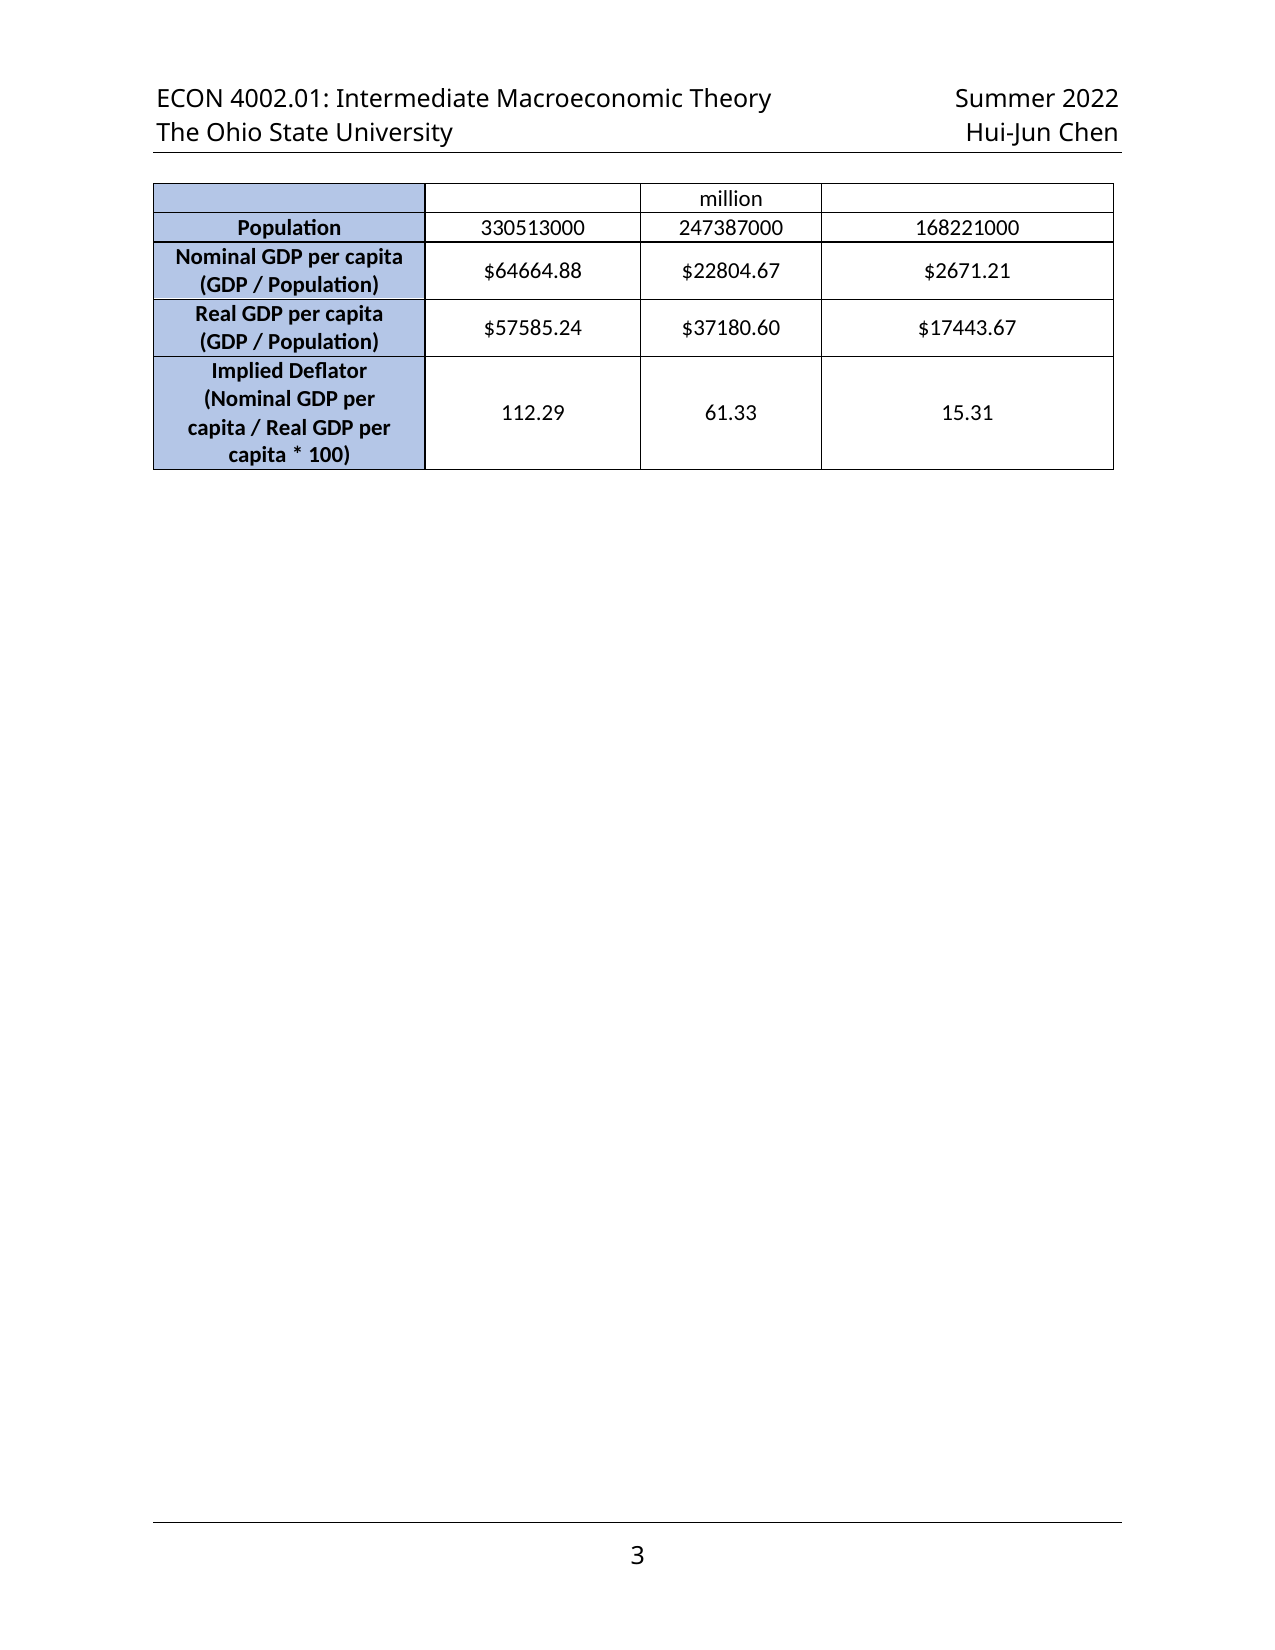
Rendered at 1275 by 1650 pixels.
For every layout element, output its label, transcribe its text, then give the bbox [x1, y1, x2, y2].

table_cell Real GDP per capita (GDP / Population) [154, 300, 424, 356]
table_cell 247387000 [641, 213, 821, 241]
table_cell 330513000 [426, 213, 640, 241]
table_cell 61.33 [641, 357, 821, 469]
table_cell [426, 184, 640, 212]
table_cell $64664.88 [426, 243, 640, 298]
table_cell million [641, 184, 821, 212]
table_cell $57585.24 [426, 300, 640, 356]
table_cell $2671.21 [822, 243, 1113, 298]
table_cell 15.31 [822, 357, 1113, 469]
table_cell 112.29 [426, 357, 640, 469]
table_cell $22804.67 [641, 243, 821, 298]
table_cell 168221000 [822, 213, 1113, 241]
table_cell Population [154, 213, 424, 241]
table_cell $37180.60 [641, 300, 821, 356]
table_cell Implied Deflator (Nominal GDP per capita / Real GDP per capita * 100) [154, 357, 424, 469]
table_cell $17443.67 [822, 300, 1113, 356]
table_cell Nominal GDP per capita (GDP / Population) [154, 243, 424, 298]
table_cell [154, 184, 424, 212]
table_cell [822, 184, 1113, 212]
